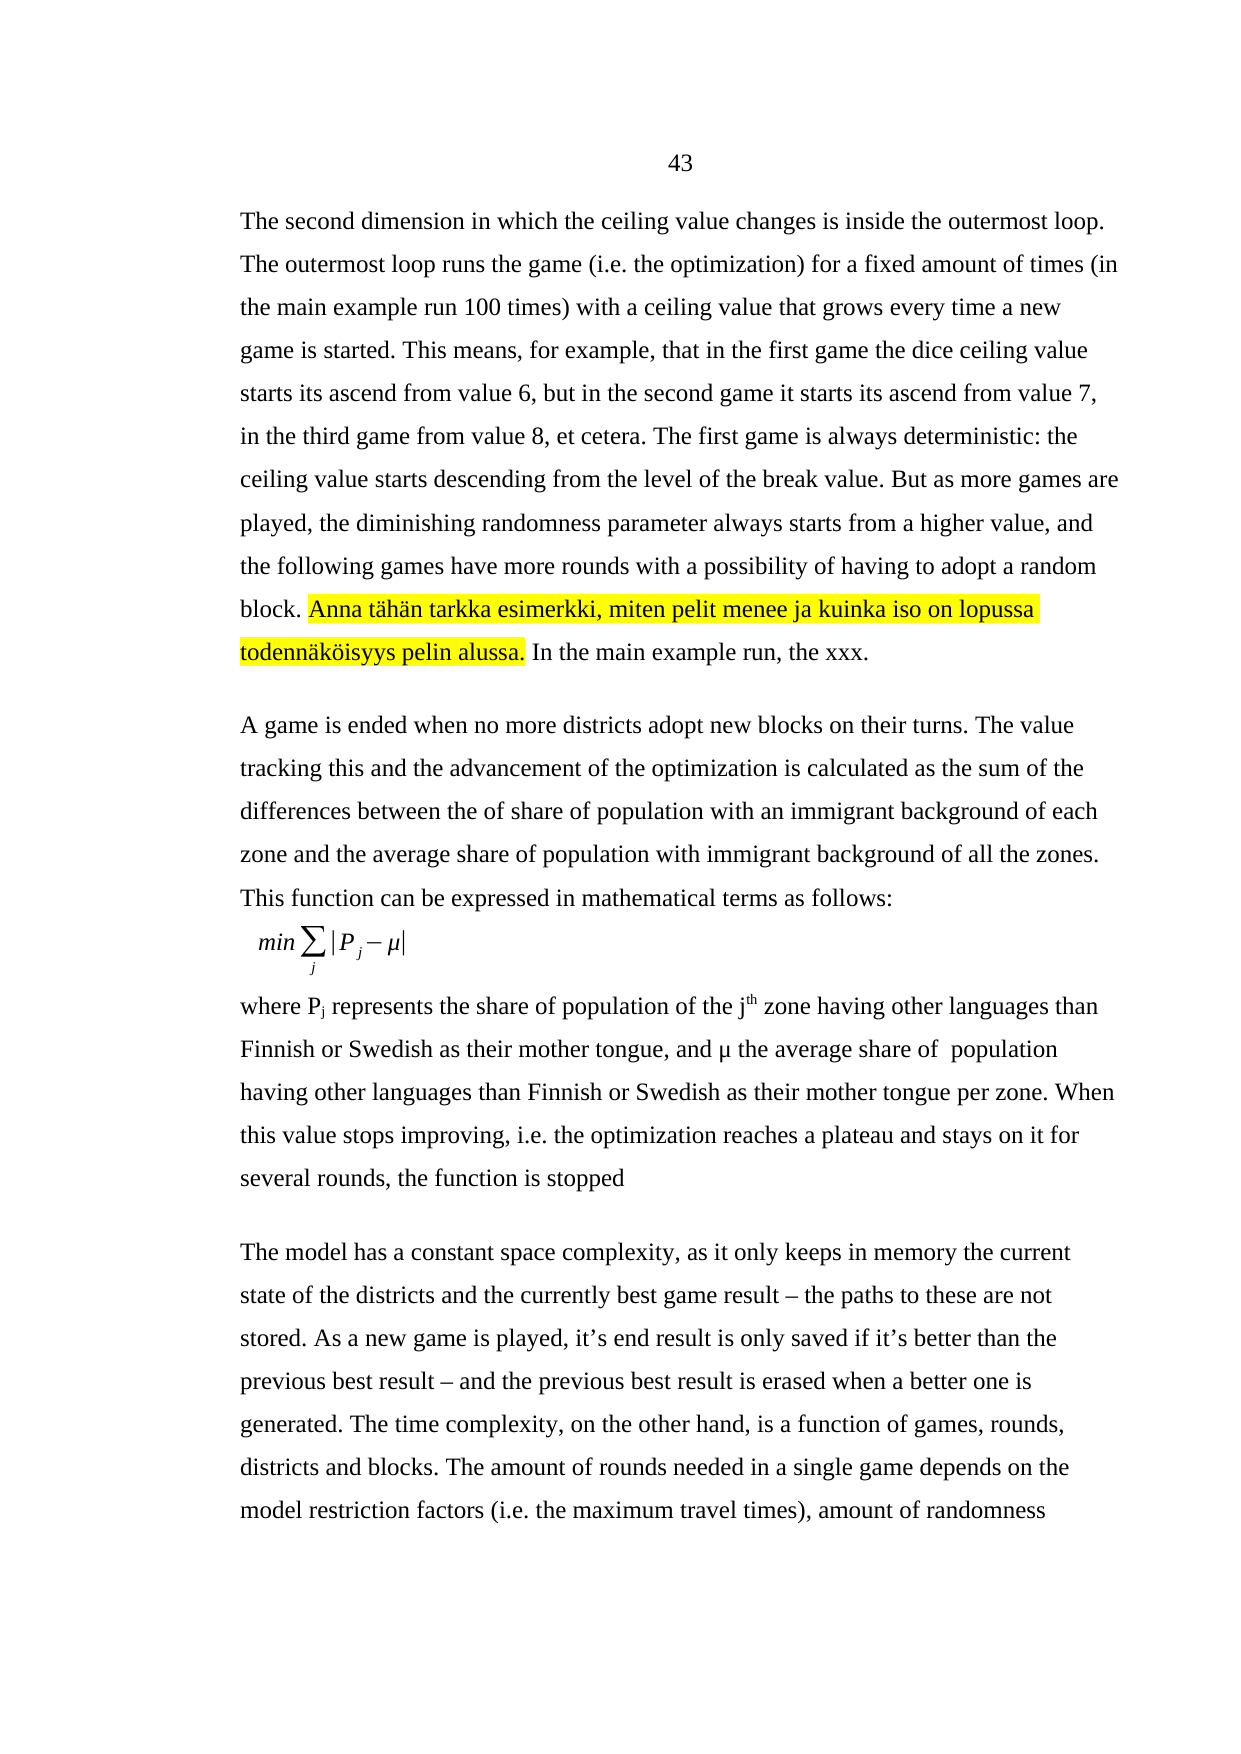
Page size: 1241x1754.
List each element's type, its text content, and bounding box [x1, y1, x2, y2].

text The model has a constant space complexity, as it only keeps in memory the current state of the districts and the currently best game result – the paths to these are not stored. As a new game is played, it’s end result is only saved if it’s better than the previous best result – and the previous best result is erased when a better one is generated. The time complexity, on the other hand, is a function of games, rounds, districts and blocks. The amount of rounds needed in a single game depends on the model restriction factors (i.e. the maximum travel times), amount of randomness [240, 1237, 1121, 1524]
text The second dimension in which the ceiling value changes is inside the outermost loop. The outermost loop runs the game (i.e. the optimization) for a fixed amount of times (in the main example run 100 times) with a ceiling value that grows every time a new game is started. This means, for example, that in the first game the dice ceiling value starts its ascend from value 6, but in the second game it starts its ascend from value 7, in the third game from value 8, et cetera. The first game is always deterministic: the ceiling value starts descending from the level of the break value. But as more games are played, the diminishing randomness parameter always starts from a higher value, and the following games have more rounds with a possibility of having to adopt a random block. Anna tähän tarkka esimerkki, miten pelit menee ja kuinka iso on lopussa todennäköisyys pelin alussa. In the main example run, the xxx. [240, 206, 1121, 666]
text A game is ended when no more districts adopt new blocks on their turns. The value tracking this and the advancement of the optimization is calculated as the sum of the differences between the of share of population with an immigrant background of each zone and the average share of population with immigrant background of all the zones. This function can be expressed in mathematical terms as follows: where Pj represents the share of population of the jth zone having other languages than Finnish or Swedish as their mother tongue, and μ the average share of population having other languages than Finnish or Swedish as their mother tongue per zone. When this value stops improving, i.e. the optimization reaches a plateau and stays on it for several rounds, the function is stopped [240, 710, 1121, 1192]
